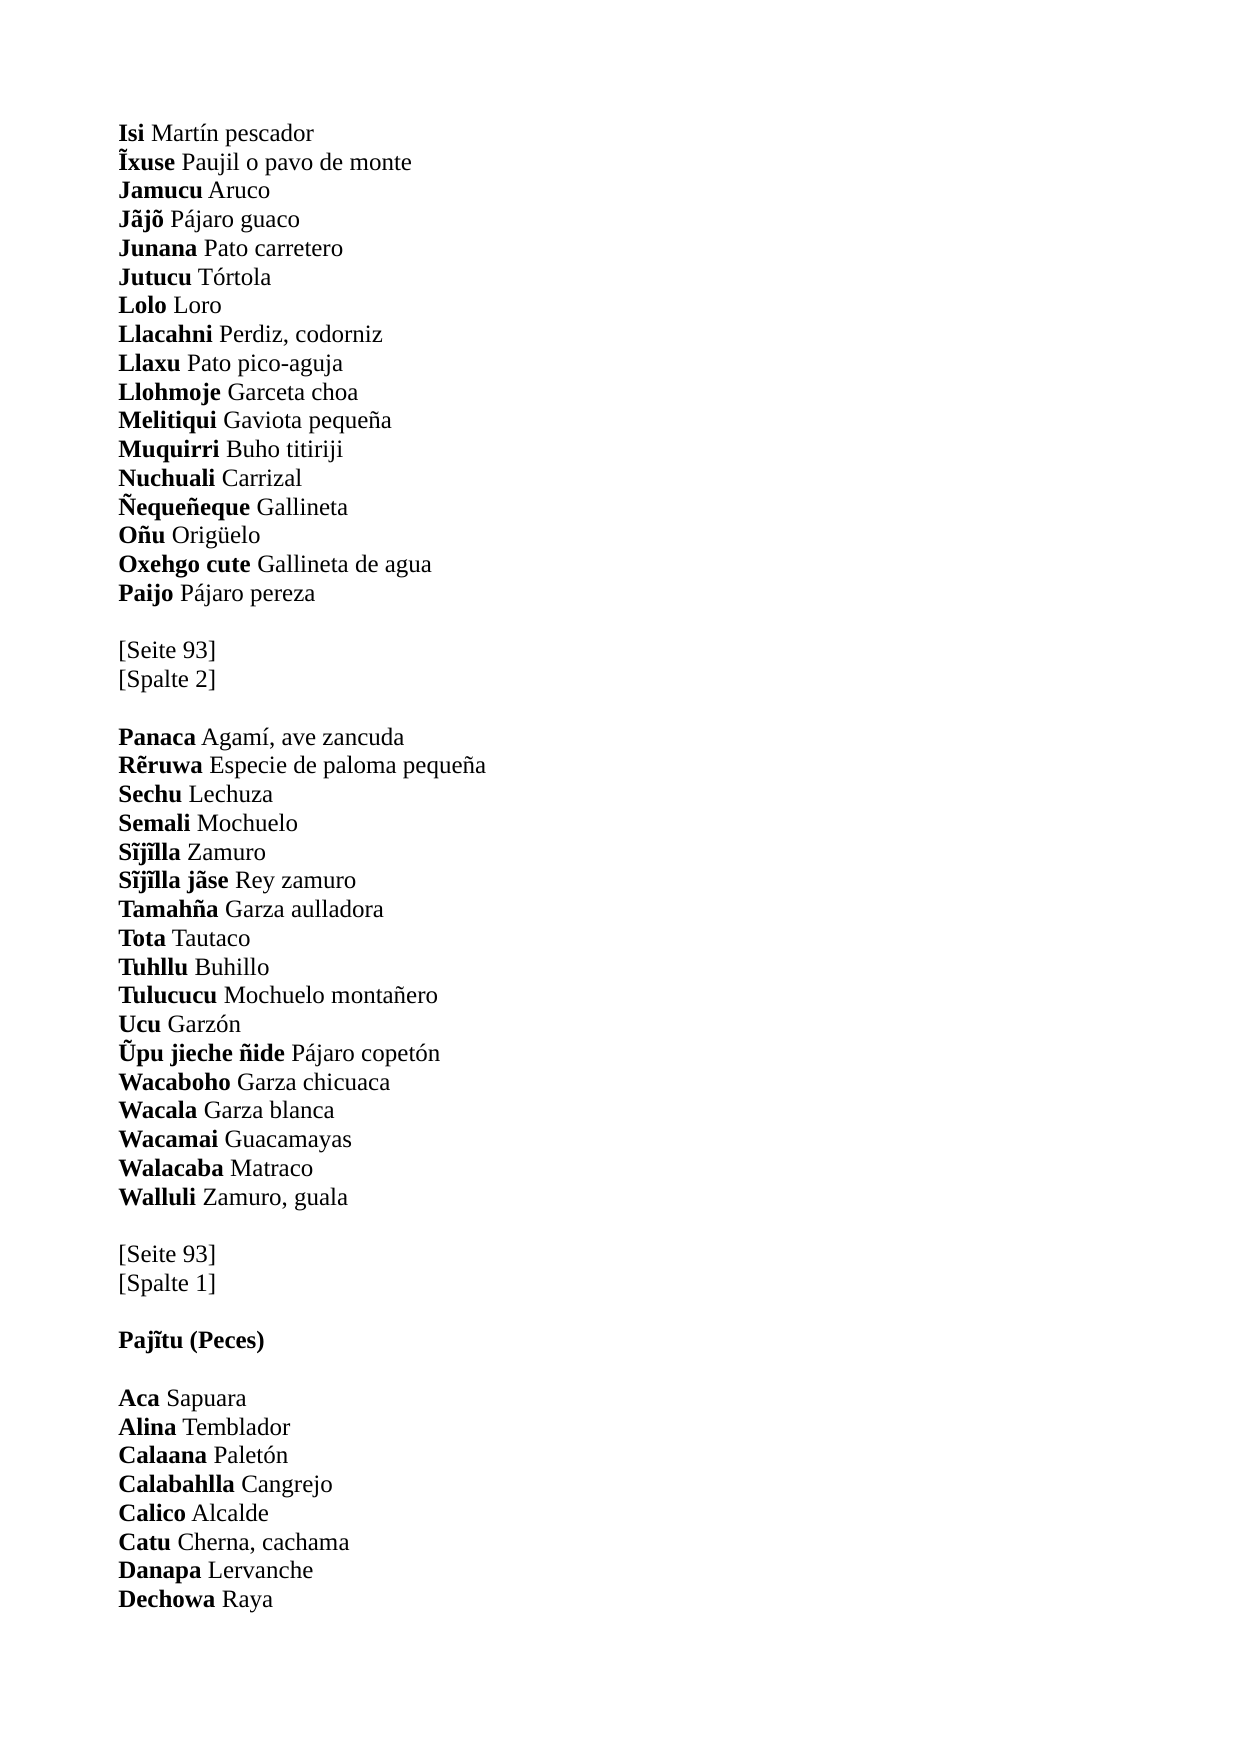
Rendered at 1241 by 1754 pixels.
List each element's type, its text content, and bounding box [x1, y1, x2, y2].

text Ĩxuse Paujil o pavo de monte [118, 147, 1122, 176]
text Tuhllu Buhillo [118, 952, 1122, 981]
text Sĩjĩlla jãse Rey zamuro [118, 866, 1122, 894]
text Ñequeñeque Gallineta [118, 492, 1122, 521]
text Llaxu Pato pico-aguja [118, 348, 1122, 377]
text Panaca Agamí, ave zancuda [118, 722, 1122, 751]
text Tota Tautaco [118, 923, 1122, 952]
text [Spalte 1] [118, 1268, 1122, 1297]
text Tamahña Garza aulladora [118, 894, 1122, 923]
text Sechu Lechuza [118, 779, 1122, 808]
text Calaana Paletón [118, 1441, 1122, 1469]
text Sĩjĩlla Zamuro [118, 837, 1122, 866]
text Danapa Lervanche [118, 1556, 1122, 1584]
text Junana Pato carretero [118, 233, 1122, 262]
text Tulucucu Mochuelo montañero [118, 981, 1122, 1009]
text Wacaboho Garza chicuaca [118, 1067, 1122, 1096]
text Jamucu Aruco [118, 176, 1122, 204]
text Ũpu jieche ñide Pájaro copetón [118, 1038, 1122, 1067]
text Walacaba Matraco [118, 1153, 1122, 1182]
text Paijo Pájaro pereza [118, 578, 1122, 607]
text [Seite 93] [118, 1239, 1122, 1268]
text [Seite 93] [118, 636, 1122, 664]
text Llohmoje Garceta choa [118, 377, 1122, 406]
text Isi Martín pescador [118, 118, 1122, 147]
text Oxehgo cute Gallineta de agua [118, 549, 1122, 578]
text Ucu Garzón [118, 1009, 1122, 1038]
text Lolo Loro [118, 291, 1122, 319]
text Muquirri Buho titiriji [118, 434, 1122, 463]
text Calabahlla Cangrejo [118, 1469, 1122, 1498]
text Walluli Zamuro, guala [118, 1182, 1122, 1211]
text Jãjõ Pájaro guaco [118, 204, 1122, 233]
text Alina Temblador [118, 1412, 1122, 1441]
text Dechowa Raya [118, 1584, 1122, 1613]
text Aca Sapuara [118, 1383, 1122, 1412]
text Rẽruwa Especie de paloma pequeña [118, 751, 1122, 779]
text Semali Mochuelo [118, 808, 1122, 837]
text Melitiqui Gaviota pequeña [118, 406, 1122, 434]
text Calico Alcalde [118, 1498, 1122, 1527]
text Wacala Garza blanca [118, 1096, 1122, 1124]
text Llacahni Perdiz, codorniz [118, 319, 1122, 348]
text Catu Cherna, cachama [118, 1527, 1122, 1556]
text Nuchuali Carrizal [118, 463, 1122, 492]
text Jutucu Tórtola [118, 262, 1122, 291]
text Pajĩtu (Peces) [118, 1326, 1122, 1354]
text Wacamai Guacamayas [118, 1124, 1122, 1153]
text [Spalte 2] [118, 664, 1122, 693]
text Oñu Origüelo [118, 521, 1122, 549]
